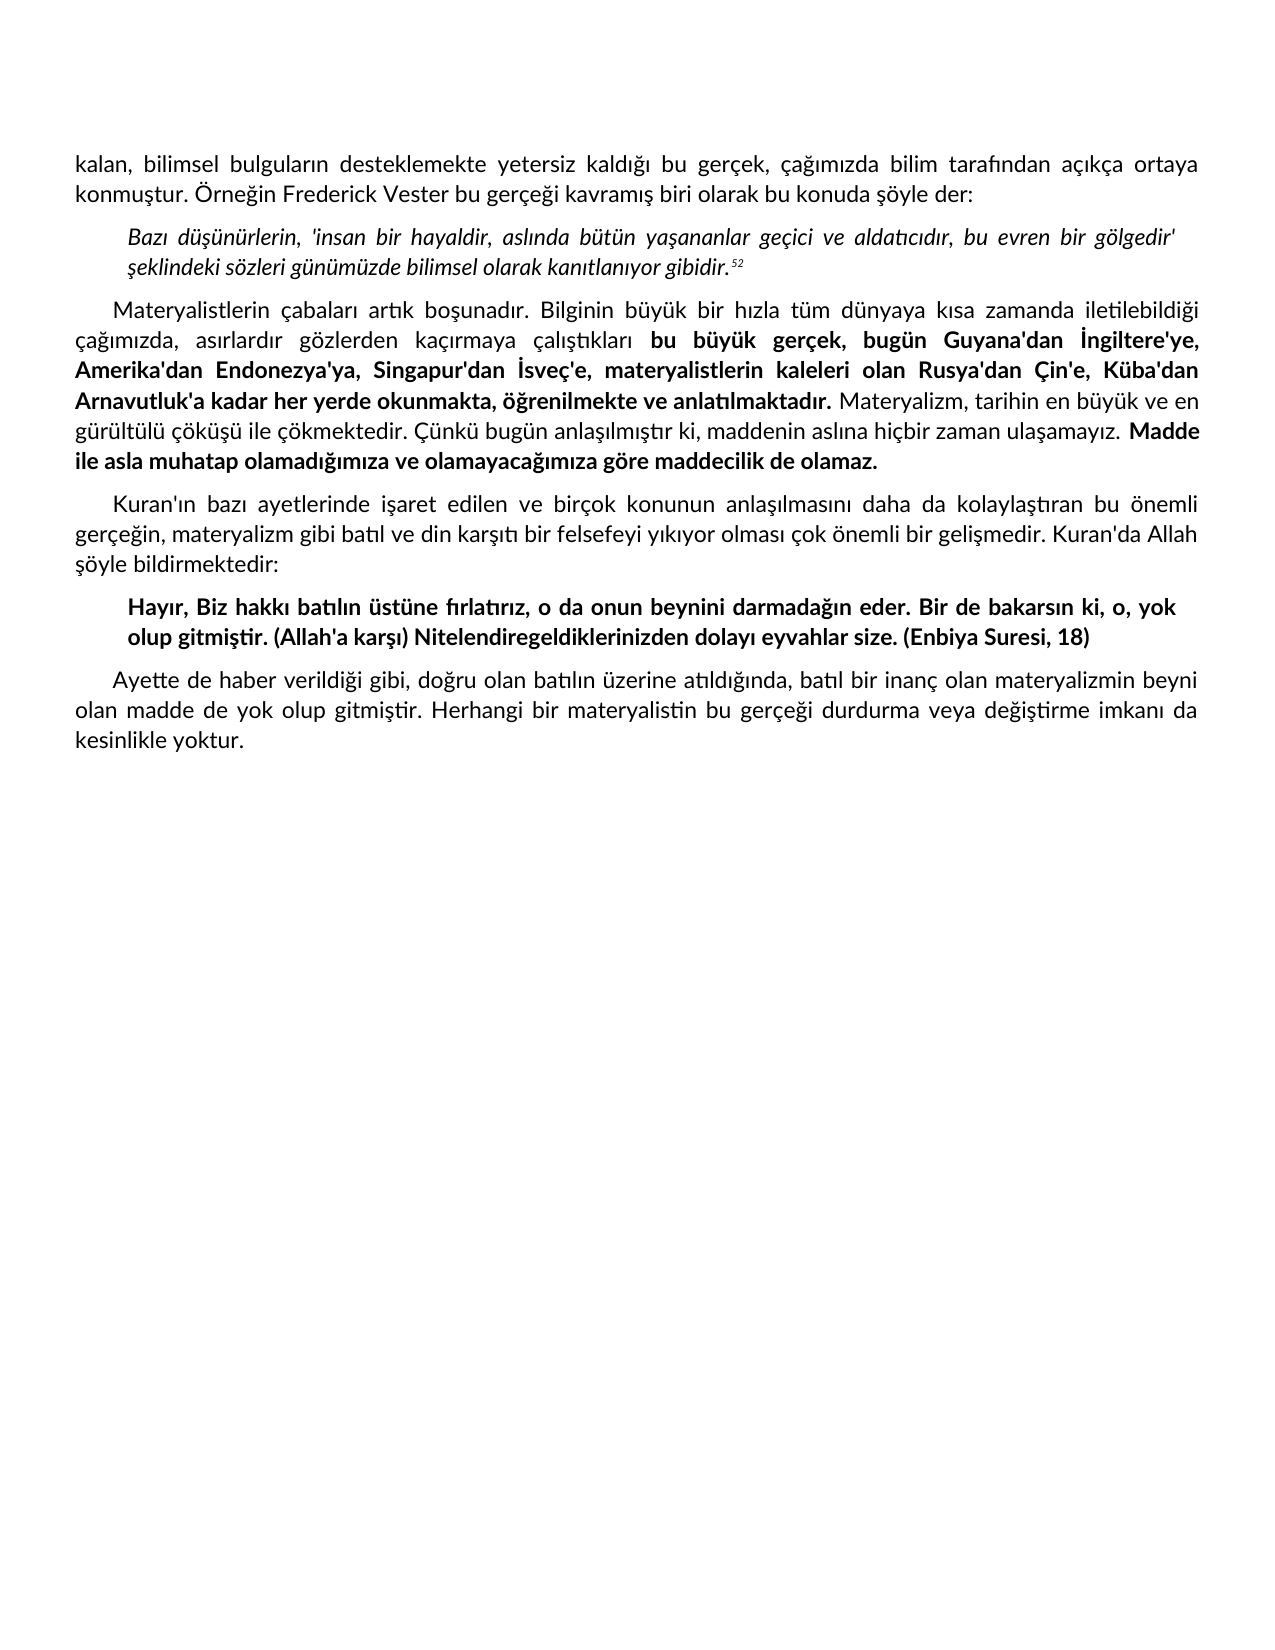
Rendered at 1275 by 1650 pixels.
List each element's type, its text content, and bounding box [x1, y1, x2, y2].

text kalan, bilimsel bulguların desteklemekte yetersiz kaldığı bu gerçek, çağımızda bilim tarafından açıkça ortaya konmuştur. Örneğin Frederick Vester bu gerçeği kavramış biri olarak bu konuda şöyle der: [75, 150, 1200, 208]
text Materyalistlerin çabaları artık boşunadır. Bilginin büyük bir hızla tüm dünyaya kısa zamanda iletilebildiği çağımızda, asırlardır gözlerden kaçırmaya çalıştıkları bu büyük gerçek, bugün Guyana'dan İngiltere'ye, Amerika'dan Endonezya'ya, Singapur'dan İsveç'e, materyalistlerin kaleleri olan Rusya'dan Çin'e, Küba'dan Arnavutluk'a kadar her yerde okunmakta, öğrenilmekte ve anlatılmaktadır. Materyalizm, tarihin en büyük ve en gürültülü çöküşü ile çökmektedir. Çünkü bugün anlaşılmıştır ki, maddenin aslına hiçbir zaman ulaşamayız. Madde ile asla muhatap olamadığımıza ve olamayacağımıza göre maddecilik de olamaz. [75, 296, 1200, 474]
text Bazı düşünürlerin, 'insan bir hayaldir, aslında bütün yaşananlar geçici ve aldatıcıdır, bu evren bir gölgedir' şeklindeki sözleri günümüzde bilimsel olarak kanıtlanıyor gibidir.52 [127, 223, 1177, 281]
text Ayette de haber verildiği gibi, doğru olan batılın üzerine atıldığında, batıl bir inanç olan materyalizmin beyni olan madde de yok olup gitmiştir. Herhangi bir materyalistin bu gerçeği durdurma veya değiştirme imkanı da kesinlikle yoktur. [75, 666, 1200, 753]
text Hayır, Biz hakkı batılın üstüne fırlatırız, o da onun beynini darmadağın eder. Bir de bakarsın ki, o, yok olup gitmiştir. (Allah'a karşı) Nitelendiregeldiklerinizden dolayı eyvahlar size. (Enbiya Suresi, 18) [127, 593, 1177, 650]
text Kuran'ın bazı ayetlerinde işaret edilen ve birçok konunun anlaşılmasını daha da kolaylaştıran bu önemli gerçeğin, materyalizm gibi batıl ve din karşıtı bir felsefeyi yıkıyor olması çok önemli bir gelişmedir. Kuran'da Allah şöyle bildirmektedir: [75, 489, 1200, 577]
